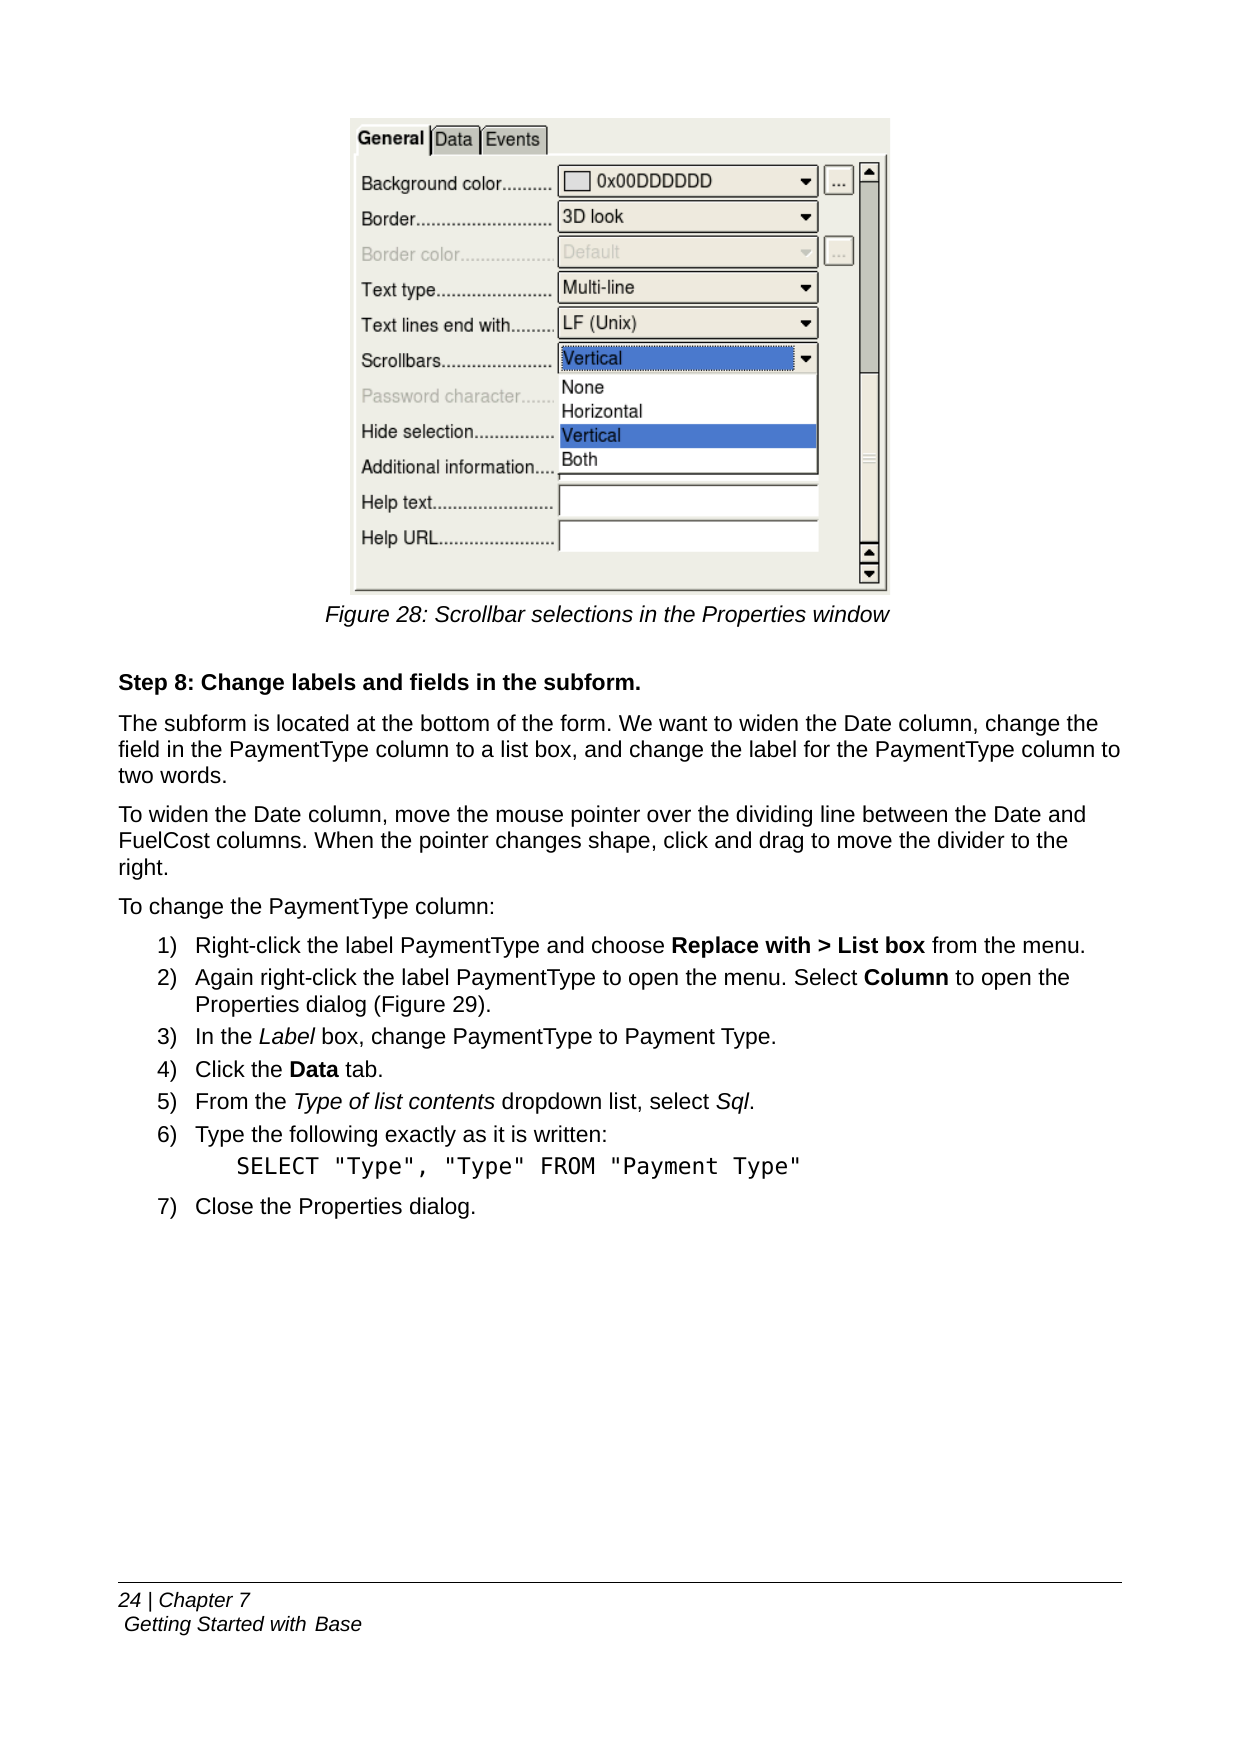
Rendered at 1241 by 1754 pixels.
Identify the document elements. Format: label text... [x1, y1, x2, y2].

list In the Label box, change PaymentType to Payment Type. [177, 1023, 1122, 1049]
list From the Type of list contents dropdown list, select Sql. [177, 1088, 1122, 1115]
list Close the Properties dialog. [177, 1193, 1122, 1219]
list Right-click the label PaymentType and choose Replace with > List box from the menu. [177, 932, 1122, 958]
text To widen the Date column, move the mouse pointer over the dividing line between the Date and FuelCost columns. When the pointer changes shape, click and drag to move the divider to the right. [118, 801, 1122, 880]
list Again right-click the label PaymentType to open the menu. Select Column to open the Properties dialog (Figure 185). [177, 964, 1122, 1017]
text Step 8: Change labels and fields in the subform. [118, 668, 1122, 695]
picture [350, 118, 891, 595]
text SELECT "Type", "Type" FROM "Payment Type" [236, 1153, 1122, 1180]
list Type the following exactly as it is written: [177, 1121, 1122, 1147]
text The subform is located at the bottom of the form. We want to widen the Date column, change the field in the PaymentType column to a list box, and change the label for the PaymentType column to two words. [118, 709, 1122, 789]
text To change the PaymentType column: [118, 893, 1122, 919]
list Click the Data tab. [177, 1056, 1122, 1082]
text Figure 184: Scrollbar selections in the Properties window [325, 601, 916, 627]
